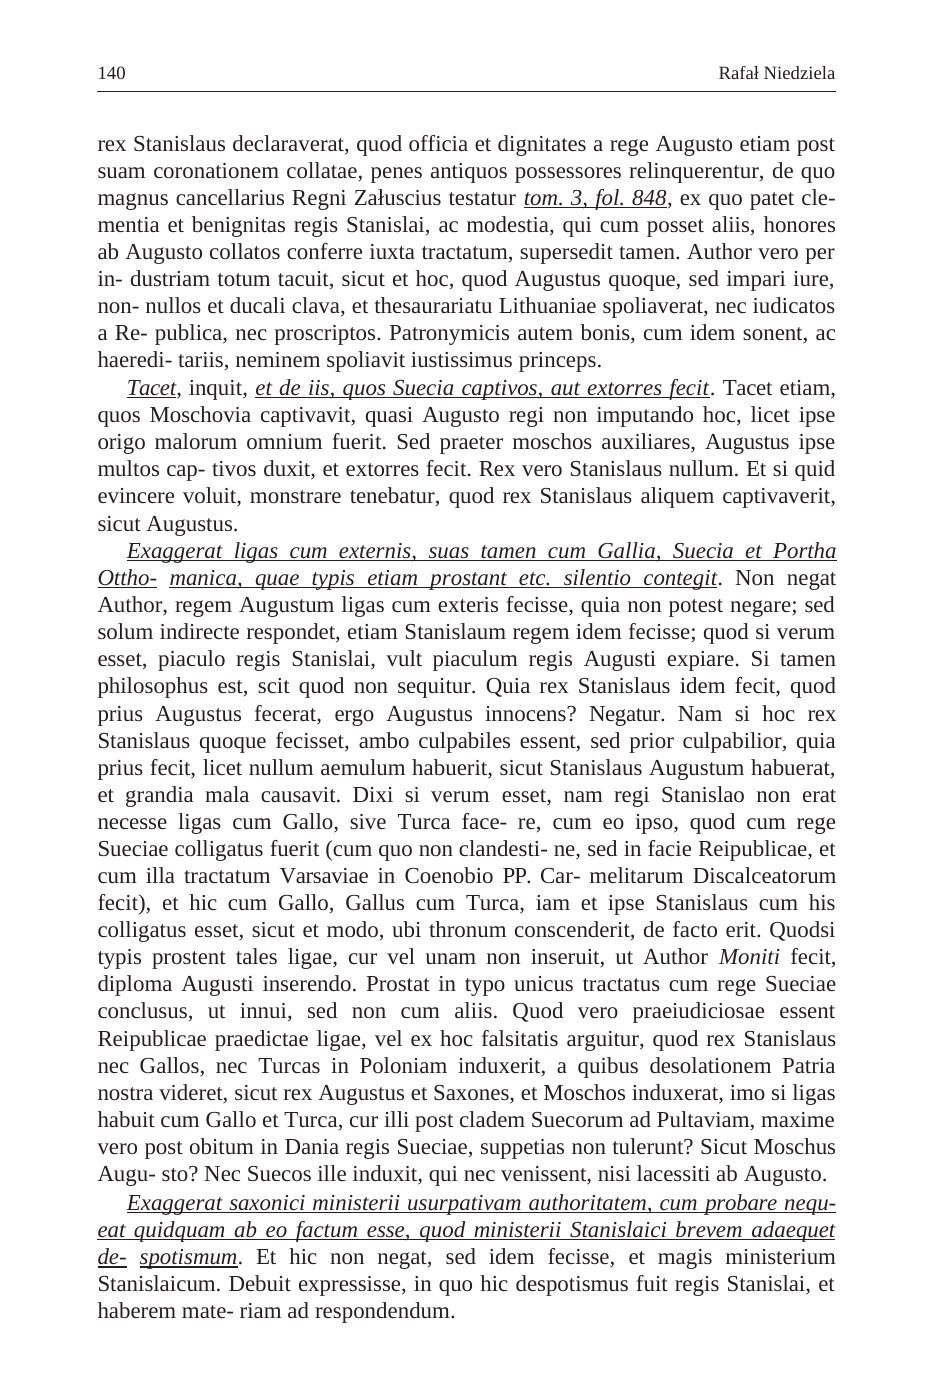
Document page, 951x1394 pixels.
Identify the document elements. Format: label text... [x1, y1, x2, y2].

text Exaggerat ligas cum externis, suas tamen cum Gallia, Suecia et Portha Ottho- manica, quae typis etiam prostant etc. silentio contegit. Non negat Author, regem Augustum ligas cum exteris fecisse, quia non potest negare; sed solum indirecte respondet, etiam Stanislaum regem idem fecisse; quod si verum esset, piaculo regis Stanislai, vult piaculum regis Augusti expiare. Si tamen philosophus est, scit quod non sequitur. Quia rex Stanislaus idem fecit, quod prius Augustus fecerat, ergo Augustus innocens? Negatur. Nam si hoc rex Stanislaus quoque fecisset, ambo culpabiles essent, sed prior culpabilior, quia prius fecit, licet nullum aemulum habuerit, sicut Stanislaus Augustum habuerat, et grandia mala causavit. Dixi si verum esset, nam regi Stanislao non erat necesse ligas cum Gallo, sive Turca face- re, cum eo ipso, quod cum rege Sueciae colligatus fuerit (cum quo non clandesti- ne, sed in facie Reipublicae, et cum illa tractatum Varsaviae in Coenobio PP. Car- melitarum Discalceatorum fecit), et hic cum Gallo, Gallus cum Turca, iam et ipse Stanislaus cum his colligatus esset, sicut et modo, ubi thronum conscenderit, de facto erit. Quodsi typis prostent tales ligae, cur vel unam non inseruit, ut Author Moniti fecit, diploma Augusti inserendo. Prostat in typo unicus tractatus cum rege Sueciae conclusus, ut innui, sed non cum aliis. Quod vero praeiudiciosae essent Reipublicae praedictae ligae, vel ex hoc falsitatis arguitur, quod rex Stanislaus nec Gallos, nec Turcas in Poloniam induxerit, a quibus desolationem Patria nostra videret, sicut rex Augustus et Saxones, et Moschos induxerat, imo si ligas habuit cum Gallo et Turca, cur illi post cladem Suecorum ad Pultaviam, maxime vero post obitum in Dania regis Sueciae, suppetias non tulerunt? Sicut Moschus Augu- sto? Nec Suecos ille induxit, qui nec venissent, nisi lacessiti ab Augusto. [97, 537, 837, 1186]
text Exaggerat saxonici ministerii usurpativam authoritatem, cum probare nequ- eat quidquam ab eo factum esse, quod ministerii Stanislaici brevem adaequet de- spotismum. Et hic non negat, sed idem fecisse, et magis ministerium Stanislaicum. Debuit expressisse, in quo hic despotismus fuit regis Stanislai, et haberem mate- riam ad respondendum. [97, 1189, 836, 1324]
text rex Stanislaus declaraverat, quod officia et dignitates a rege Augusto etiam post suam coronationem collatae, penes antiquos possessores relinquerentur, de quo magnus cancellarius Regni Załuscius testatur tom. 3, fol. 848, ex quo patet cle- mentia et benignitas regis Stanislai, ac modestia, qui cum posset aliis, honores ab Augusto collatos conferre iuxta tractatum, supersedit tamen. Author vero per in- dustriam totum tacuit, sicut et hoc, quod Augustus quoque, sed impari iure, non- nullos et ducali clava, et thesaurariatu Lithuaniae spoliaverat, nec iudicatos a Re- publica, nec proscriptos. Patronymicis autem bonis, cum idem sonent, ac haeredi- tariis, neminem spoliavit iustissimus princeps. [97, 129, 836, 373]
text Tacet, inquit, et de iis, quos Suecia captivos, aut extorres fecit. Tacet etiam, quos Moschovia captivavit, quasi Augusto regi non imputando hoc, licet ipse origo malorum omnium fuerit. Sed praeter moschos auxiliares, Augustus ipse multos cap- tivos duxit, et extorres fecit. Rex vero Stanislaus nullum. Et si quid evincere voluit, monstrare tenebatur, quod rex Stanislaus aliquem captivaverit, sicut Augustus. [97, 374, 836, 536]
